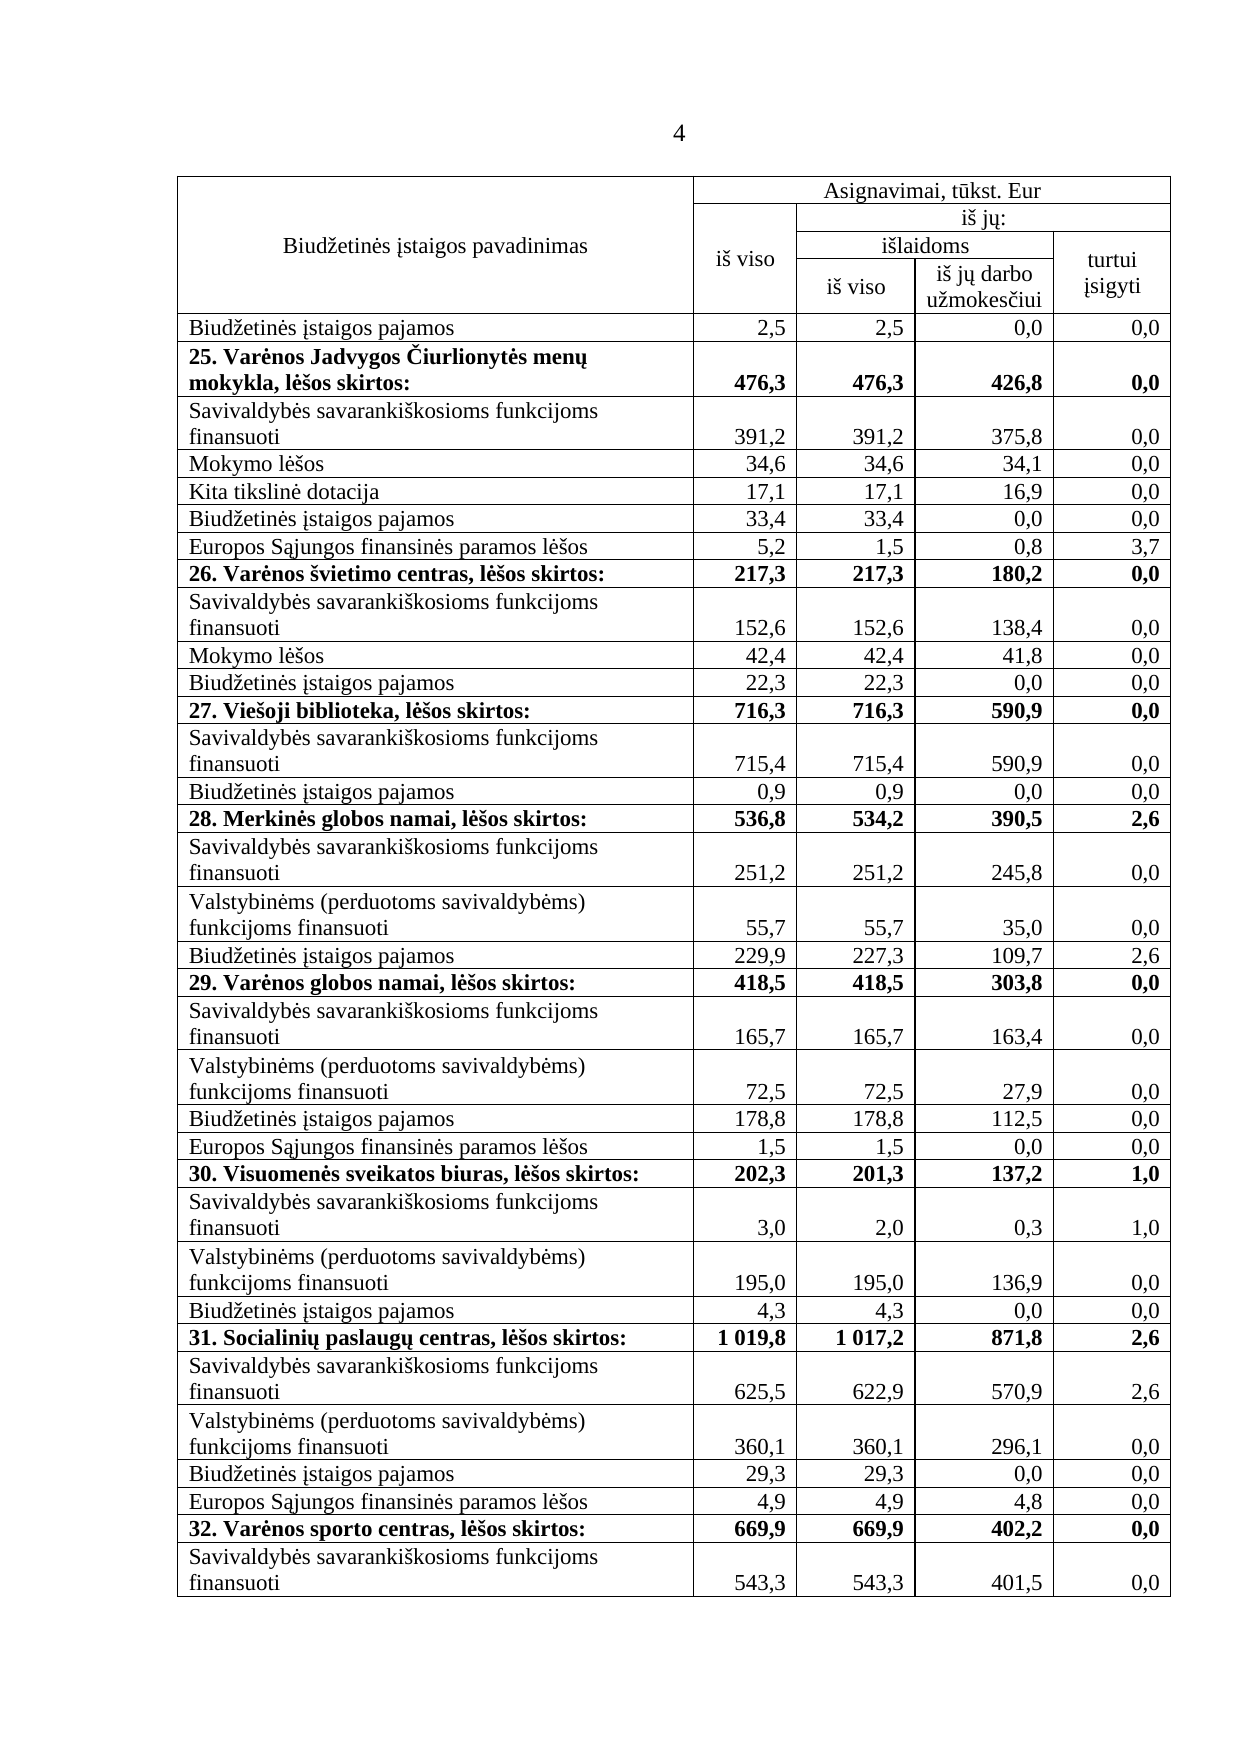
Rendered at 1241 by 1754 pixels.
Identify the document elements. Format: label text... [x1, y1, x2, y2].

table_cell 0,0 [1054, 1050, 1170, 1104]
table_cell 1 019,8 [694, 1324, 796, 1351]
table_cell 165,7 [694, 997, 796, 1049]
table_cell 2,5 [694, 314, 796, 341]
table_cell 2,6 [1054, 1352, 1170, 1404]
table_cell Valstybinėms (perduotoms savivaldybėms) funkcijoms finansuoti [178, 1050, 693, 1104]
table_cell 138,4 [916, 588, 1053, 641]
table_cell 2,6 [1054, 1324, 1170, 1351]
table_cell 391,2 [694, 397, 796, 449]
table_cell Savivaldybės savarankiškosioms funkcijoms finansuoti [178, 1543, 693, 1596]
table_cell 217,3 [694, 560, 796, 587]
table_cell Europos Sąjungos finansinės paramos lėšos [178, 1133, 693, 1159]
table_cell 0,0 [1054, 1488, 1170, 1514]
table_cell 42,4 [797, 642, 914, 668]
table_cell 715,4 [797, 724, 914, 777]
table_cell Savivaldybės savarankiškosioms funkcijoms finansuoti [178, 397, 693, 449]
table_cell 360,1 [694, 1405, 796, 1459]
table_cell 55,7 [694, 887, 796, 941]
table_cell iš jų: [797, 204, 1170, 231]
table_cell 715,4 [694, 724, 796, 777]
table_cell 202,3 [694, 1160, 796, 1187]
table_cell 3,0 [694, 1188, 796, 1241]
table_cell Biudžetinės įstaigos pajamos [178, 669, 693, 696]
table_cell 4,9 [797, 1488, 914, 1514]
table_cell 296,1 [916, 1405, 1053, 1459]
table_cell 0,0 [1054, 342, 1170, 396]
table_header Asignavimai, tūkst. Eur [694, 177, 1170, 203]
table_cell 0,0 [916, 1133, 1053, 1159]
table_cell 72,5 [797, 1050, 914, 1104]
table_cell 137,2 [916, 1160, 1053, 1187]
table_cell 0,0 [1054, 1105, 1170, 1132]
table_cell 0,0 [916, 314, 1053, 341]
table_cell 33,4 [797, 505, 914, 532]
table_cell Savivaldybės savarankiškosioms funkcijoms finansuoti [178, 1352, 693, 1404]
table_cell 0,0 [916, 1297, 1053, 1323]
table_cell Savivaldybės savarankiškosioms funkcijoms finansuoti [178, 588, 693, 641]
table_cell 590,9 [916, 724, 1053, 777]
table_cell Savivaldybės savarankiškosioms funkcijoms finansuoti [178, 997, 693, 1049]
table_cell 401,5 [916, 1543, 1053, 1596]
table_cell 669,9 [694, 1515, 796, 1542]
table_cell 227,3 [797, 942, 914, 968]
table_cell 0,0 [1054, 1405, 1170, 1459]
table_cell 35,0 [916, 887, 1053, 941]
table_cell 27,9 [916, 1050, 1053, 1104]
table_cell turtui įsigyti [1054, 232, 1170, 313]
table_cell 4,8 [916, 1488, 1053, 1514]
table_cell 72,5 [694, 1050, 796, 1104]
table_cell Valstybinėms (perduotoms savivaldybėms) funkcijoms finansuoti [178, 887, 693, 941]
table_cell 716,3 [694, 697, 796, 723]
table_cell 112,5 [916, 1105, 1053, 1132]
table_cell 229,9 [694, 942, 796, 968]
table_cell 27. Viešoji biblioteka, lėšos skirtos: [178, 697, 693, 723]
table_cell 476,3 [797, 342, 914, 396]
table_cell 201,3 [797, 1160, 914, 1187]
table_cell 0,9 [797, 778, 914, 804]
table_cell 418,5 [797, 969, 914, 996]
table_cell 25. Varėnos Jadvygos Čiurlionytės menų mokykla, lėšos skirtos: [178, 342, 693, 396]
table_cell 28. Merkinės globos namai, lėšos skirtos: [178, 805, 693, 832]
table_cell 0,0 [1054, 478, 1170, 504]
table_cell 0,0 [1054, 697, 1170, 723]
table_cell 0,0 [1054, 505, 1170, 532]
table_cell 32. Varėnos sporto centras, lėšos skirtos: [178, 1515, 693, 1542]
table_cell 0,0 [916, 1460, 1053, 1487]
table_cell 136,9 [916, 1242, 1053, 1296]
table_cell 0,0 [1054, 1543, 1170, 1596]
table_cell 16,9 [916, 478, 1053, 504]
table_cell išlaidoms [797, 232, 1053, 258]
table_cell Mokymo lėšos [178, 450, 693, 477]
table_cell 17,1 [694, 478, 796, 504]
table_cell 178,8 [797, 1105, 914, 1132]
table_cell 1,5 [797, 533, 914, 559]
table_cell 29,3 [797, 1460, 914, 1487]
table_cell 2,0 [797, 1188, 914, 1241]
table_cell Biudžetinės įstaigos pajamos [178, 505, 693, 532]
table_cell 30. Visuomenės sveikatos biuras, lėšos skirtos: [178, 1160, 693, 1187]
table_cell 871,8 [916, 1324, 1053, 1351]
table_header Biudžetinės įstaigos pavadinimas [178, 177, 693, 313]
table_cell Biudžetinės įstaigos pajamos [178, 778, 693, 804]
table_cell 669,9 [797, 1515, 914, 1542]
table_cell iš jų darbo užmokesčiui [916, 259, 1053, 313]
table_cell 476,3 [694, 342, 796, 396]
table_cell 180,2 [916, 560, 1053, 587]
table_cell 534,2 [797, 805, 914, 832]
table_cell 360,1 [797, 1405, 914, 1459]
table_cell 55,7 [797, 887, 914, 941]
table_cell Europos Sąjungos finansinės paramos lėšos [178, 1488, 693, 1514]
table_cell 0,0 [1054, 642, 1170, 668]
table_cell 2,6 [1054, 805, 1170, 832]
table_cell 716,3 [797, 697, 914, 723]
table_cell 0,0 [1054, 1242, 1170, 1296]
table_cell 26. Varėnos švietimo centras, lėšos skirtos: [178, 560, 693, 587]
table_cell 0,0 [1054, 1133, 1170, 1159]
table_cell 0,0 [916, 669, 1053, 696]
table_cell 0,0 [1054, 1460, 1170, 1487]
table_cell 0,0 [1054, 724, 1170, 777]
table_cell 0,3 [916, 1188, 1053, 1241]
table_cell 251,2 [797, 833, 914, 886]
table_cell iš viso [694, 204, 796, 313]
table_cell Savivaldybės savarankiškosioms funkcijoms finansuoti [178, 724, 693, 777]
table_cell 34,6 [694, 450, 796, 477]
table_cell 570,9 [916, 1352, 1053, 1404]
table_cell 109,7 [916, 942, 1053, 968]
table_cell 0,0 [1054, 397, 1170, 449]
table_cell 245,8 [916, 833, 1053, 886]
table_cell 251,2 [694, 833, 796, 886]
table_cell Savivaldybės savarankiškosioms funkcijoms finansuoti [178, 833, 693, 886]
table_cell 2,5 [797, 314, 914, 341]
table_cell Europos Sąjungos finansinės paramos lėšos [178, 533, 693, 559]
table_cell 0,0 [1054, 560, 1170, 587]
table_cell 0,0 [1054, 778, 1170, 804]
table_cell 418,5 [694, 969, 796, 996]
table_cell Valstybinėms (perduotoms savivaldybėms) funkcijoms finansuoti [178, 1242, 693, 1296]
table_cell 4,3 [694, 1297, 796, 1323]
table_cell Biudžetinės įstaigos pajamos [178, 314, 693, 341]
table_cell 0,0 [1054, 887, 1170, 941]
table_cell 29. Varėnos globos namai, lėšos skirtos: [178, 969, 693, 996]
table_cell 3,7 [1054, 533, 1170, 559]
table_cell 0,0 [1054, 450, 1170, 477]
table_cell 391,2 [797, 397, 914, 449]
table_cell 303,8 [916, 969, 1053, 996]
table_cell 217,3 [797, 560, 914, 587]
table_cell 1,5 [797, 1133, 914, 1159]
table_cell 152,6 [797, 588, 914, 641]
table_cell 590,9 [916, 697, 1053, 723]
table_cell 0,0 [1054, 997, 1170, 1049]
table_cell 1 017,2 [797, 1324, 914, 1351]
table_cell 0,0 [916, 778, 1053, 804]
table_cell Kita tikslinė dotacija [178, 478, 693, 504]
table_cell 0,0 [1054, 588, 1170, 641]
table_cell 165,7 [797, 997, 914, 1049]
table_cell 375,8 [916, 397, 1053, 449]
table_cell 152,6 [694, 588, 796, 641]
table_cell 622,9 [797, 1352, 914, 1404]
table_cell 1,0 [1054, 1188, 1170, 1241]
table_cell 0,0 [916, 505, 1053, 532]
table_cell 625,5 [694, 1352, 796, 1404]
table_cell 0,0 [1054, 1297, 1170, 1323]
table_cell 1,0 [1054, 1160, 1170, 1187]
table_cell iš viso [797, 259, 914, 313]
table_cell 543,3 [694, 1543, 796, 1596]
table_cell 4,9 [694, 1488, 796, 1514]
table_cell 0,0 [1054, 1515, 1170, 1542]
table_cell 0,0 [1054, 969, 1170, 996]
table_cell Valstybinėms (perduotoms savivaldybėms) funkcijoms finansuoti [178, 1405, 693, 1459]
table_cell 22,3 [797, 669, 914, 696]
table_cell 402,2 [916, 1515, 1053, 1542]
table_cell 163,4 [916, 997, 1053, 1049]
table_cell Biudžetinės įstaigos pajamos [178, 942, 693, 968]
table_cell 390,5 [916, 805, 1053, 832]
table_cell 29,3 [694, 1460, 796, 1487]
table_cell Biudžetinės įstaigos pajamos [178, 1460, 693, 1487]
table_cell 536,8 [694, 805, 796, 832]
table_cell 0,8 [916, 533, 1053, 559]
table_cell Biudžetinės įstaigos pajamos [178, 1297, 693, 1323]
table_cell 195,0 [797, 1242, 914, 1296]
table_cell 1,5 [694, 1133, 796, 1159]
table_cell 22,3 [694, 669, 796, 696]
table_cell 42,4 [694, 642, 796, 668]
table_cell 178,8 [694, 1105, 796, 1132]
table_cell 17,1 [797, 478, 914, 504]
table_cell 0,0 [1054, 314, 1170, 341]
table_cell 31. Socialinių paslaugų centras, lėšos skirtos: [178, 1324, 693, 1351]
table_cell 34,1 [916, 450, 1053, 477]
table_cell 543,3 [797, 1543, 914, 1596]
table_cell 34,6 [797, 450, 914, 477]
table_cell 195,0 [694, 1242, 796, 1296]
table_cell 41,8 [916, 642, 1053, 668]
table_cell Biudžetinės įstaigos pajamos [178, 1105, 693, 1132]
table_cell 426,8 [916, 342, 1053, 396]
table_cell 4,3 [797, 1297, 914, 1323]
table_cell Savivaldybės savarankiškosioms funkcijoms finansuoti [178, 1188, 693, 1241]
table_cell Mokymo lėšos [178, 642, 693, 668]
table_cell 0,0 [1054, 833, 1170, 886]
table_cell 2,6 [1054, 942, 1170, 968]
table_cell 0,0 [1054, 669, 1170, 696]
table_cell 5,2 [694, 533, 796, 559]
table_cell 33,4 [694, 505, 796, 532]
table_cell 0,9 [694, 778, 796, 804]
